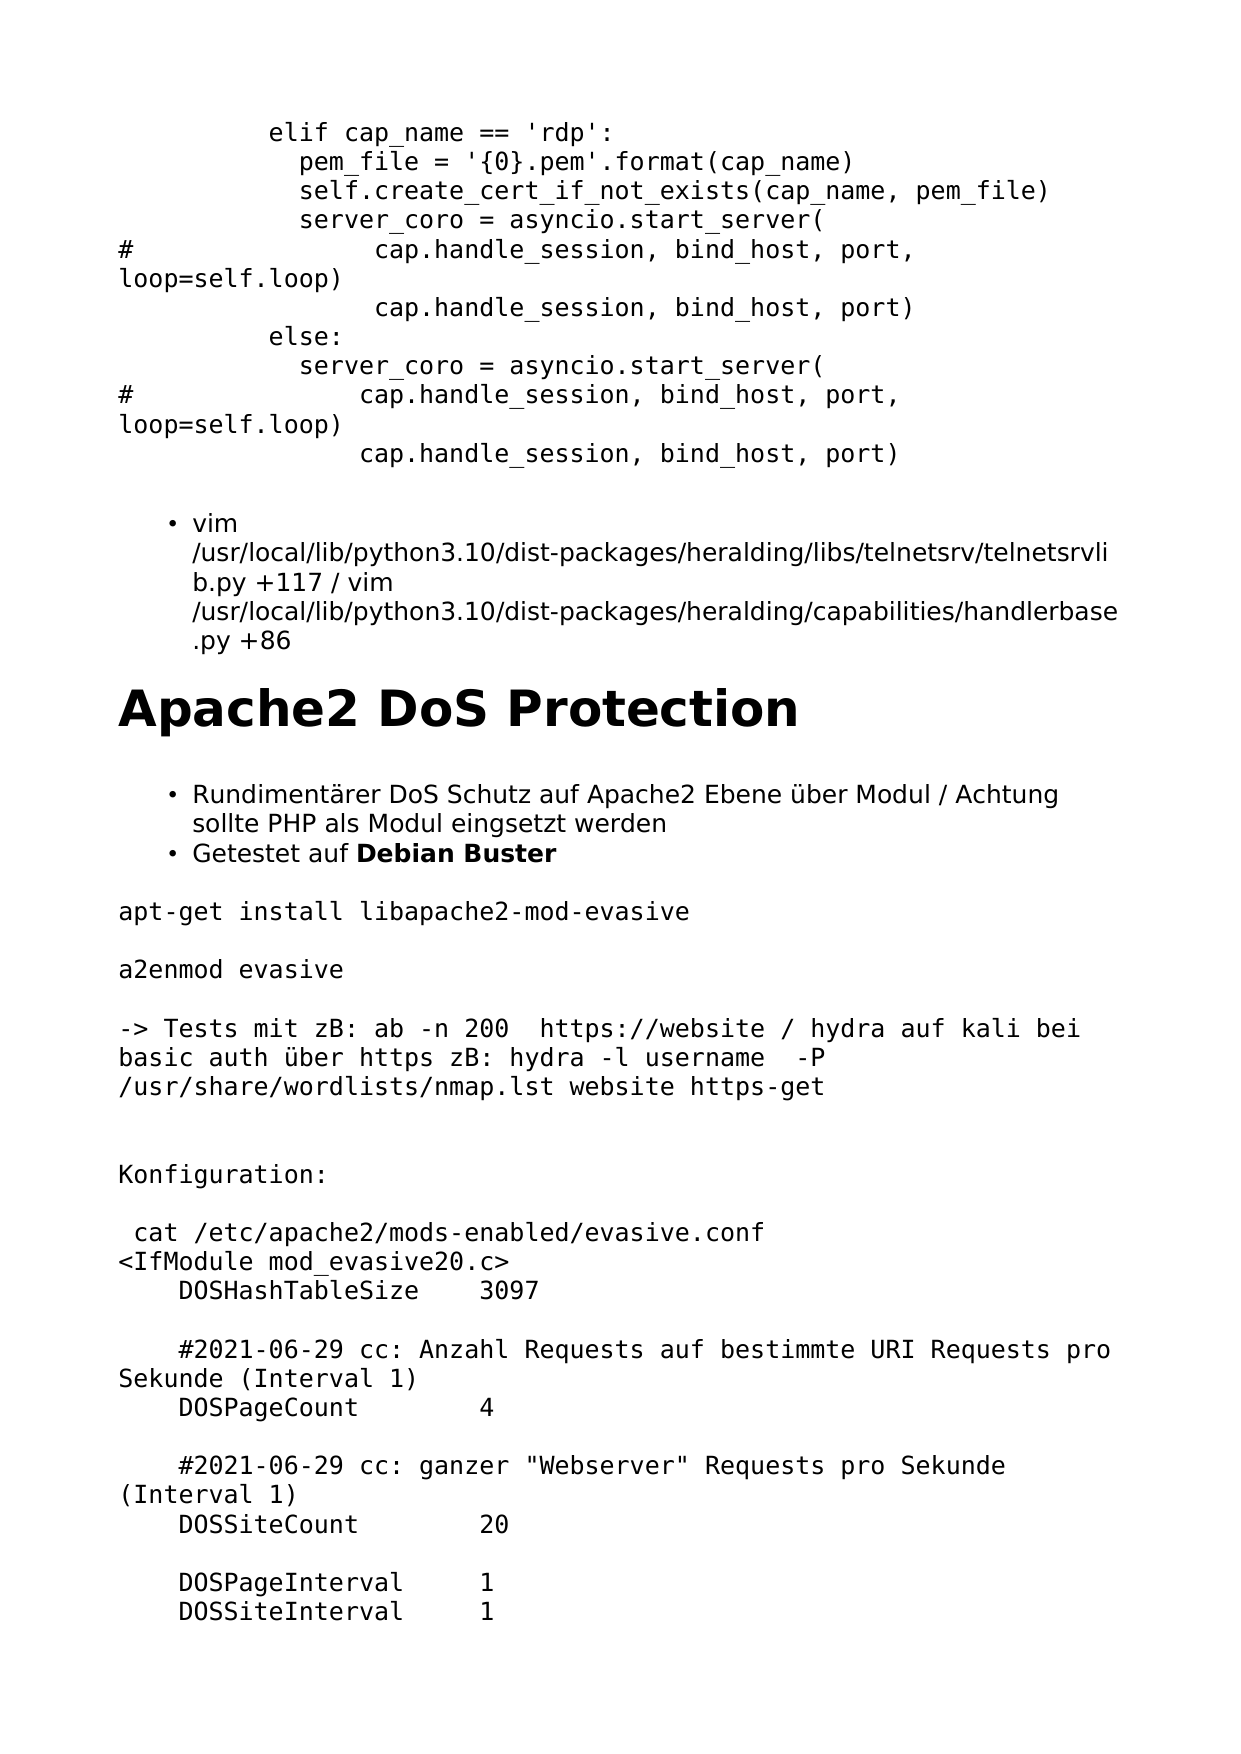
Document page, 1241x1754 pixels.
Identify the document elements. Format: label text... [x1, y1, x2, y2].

text apt-get install libapache2-mod-evasive a2enmod evasive -> Tests mit zB: ab -n 200 https://website / hydra auf kali bei basic auth über https zB: hydra -l username -P /usr/share/wordlists/nmap.lst website https-get Konfiguration: cat /etc/apache2/mods-enabled/evasive.conf <IfModule mod_evasive20.c> DOSHashTableSize 3097 #2021-06-29 cc: Anzahl Requests auf bestimmte URI Requests pro Sekunde (Interval 1) DOSPageCount 4 #2021-06-29 cc: ganzer "Webserver" Requests pro Sekunde (Interval 1) DOSSiteCount 20 DOSPageInterval 1 DOSSiteInterval 1 [118, 897, 1122, 1627]
text elif cap_name == 'rdp': pem_file = '{0}.pem'.format(cap_name) self.create_cert_if_not_exists(cap_name, pem_file) server_coro = asyncio.start_server( # cap.handle_session, bind_host, port, loop=self.loop) cap.handle_session, bind_host, port) else: server_coro = asyncio.start_server( # cap.handle_session, bind_host, port, loop=self.loop) cap.handle_session, bind_host, port) [118, 118, 1122, 468]
subtitle Apache2 DoS Protection [118, 680, 1122, 738]
list Getestet auf Debian Buster [177, 839, 1122, 868]
list Rundimentärer DoS Schutz auf Apache2 Ebene über Modul / Achtung sollte PHP als Modul eingsetzt werden [177, 780, 1122, 839]
list vim /usr/local/lib/python3.10/dist-packages/heralding/libs/telnetsrv/telnetsrvlib.py +117 / vim /usr/local/lib/python3.10/dist-packages/heralding/capabilities/handlerbase.py +86 [177, 509, 1122, 655]
